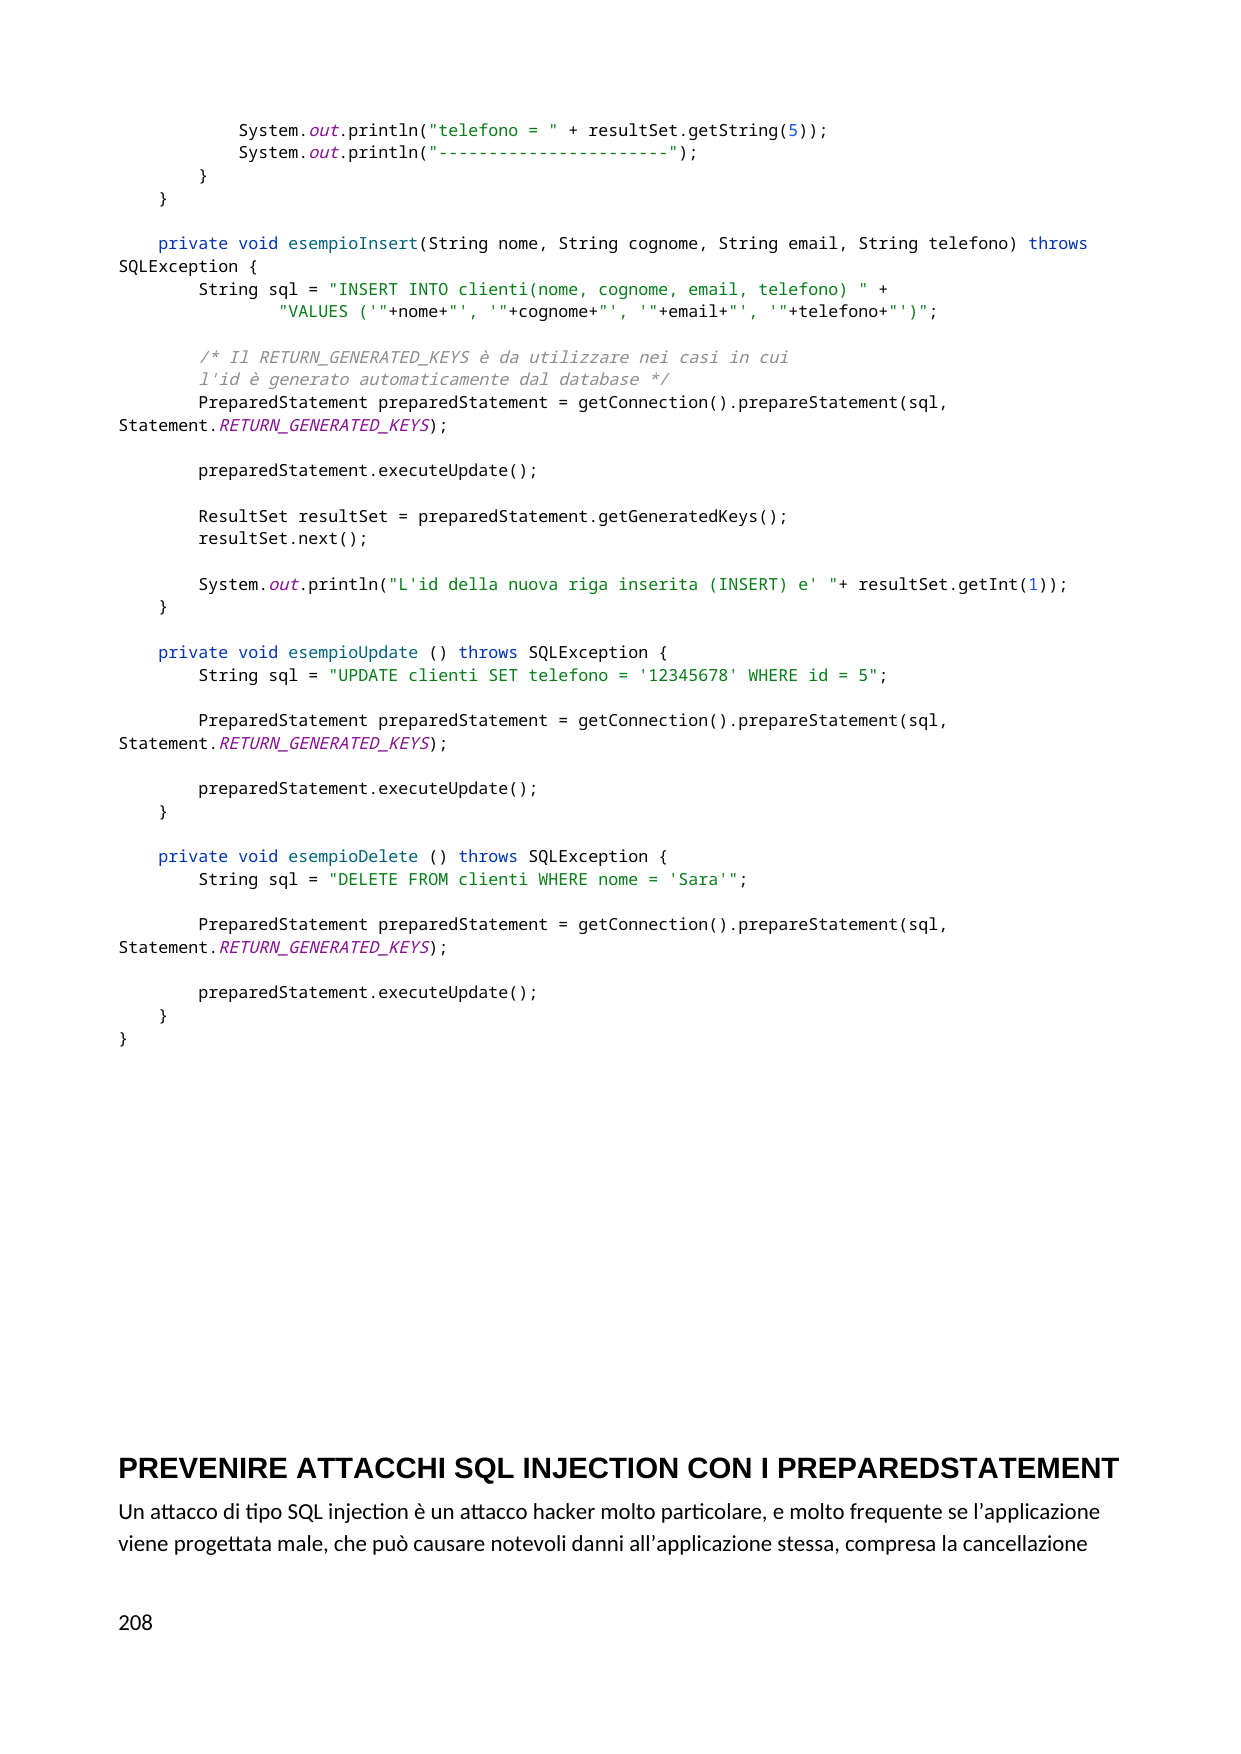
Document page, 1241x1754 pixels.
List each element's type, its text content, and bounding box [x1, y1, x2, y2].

picture [359, 850, 363, 860]
subtitle PREVENIRE ATTACCHI SQL INJECTION CON I PREPAREDSTATEMENT [118, 1451, 1122, 1484]
text Un attacco di tipo SQL injection è un attacco hacker molto particolare, e molto frequente se l’applicazione viene progettata male, che può causare notevoli danni all’applicazione stessa, compresa la cancellazione [118, 1497, 1122, 1557]
text System.out.println("telefono = " + resultSet.getString(5)); System.out.println("-----------------------"); } } private void esempioInsert(String nome, String cognome, String email, String telefono) throws SQLException { String sql = "INSERT INTO clienti(nome, cognome, email, telefono) " + "VALUES ('"+nome+"', '"+cognome+"', '"+email+"', '"+telefono+"')"; /* Il RETURN_GENERATED_KEYS è da utilizzare nei casi in cui l'id è generato automaticamente dal database */ PreparedStatement preparedStatement = getConnection().prepareStatement(sql, Statement.RETURN_GENERATED_KEYS); preparedStatement.executeUpdate(); ResultSet resultSet = preparedStatement.getGeneratedKeys(); resultSet.next(); System.out.println("L'id della nuova riga inserita (INSERT) e' "+ resultSet.getInt(1)); } private void esempioUpdate () throws SQLException { String sql = "UPDATE clienti SET telefono = '12345678' WHERE id = 5"; PreparedStatement preparedStatement = getConnection().prepareStatement(sql, Statement.RETURN_GENERATED_KEYS); preparedStatement.executeUpdate(); } private void esempioDelete () throws SQLException { String sql = "DELETE FROM clienti WHERE nome = 'Sara'"; PreparedStatement preparedStatement = getConnection().prepareStatement(sql, Statement.RETURN_GENERATED_KEYS); preparedStatement.executeUpdate(); } } [118, 118, 1122, 1072]
